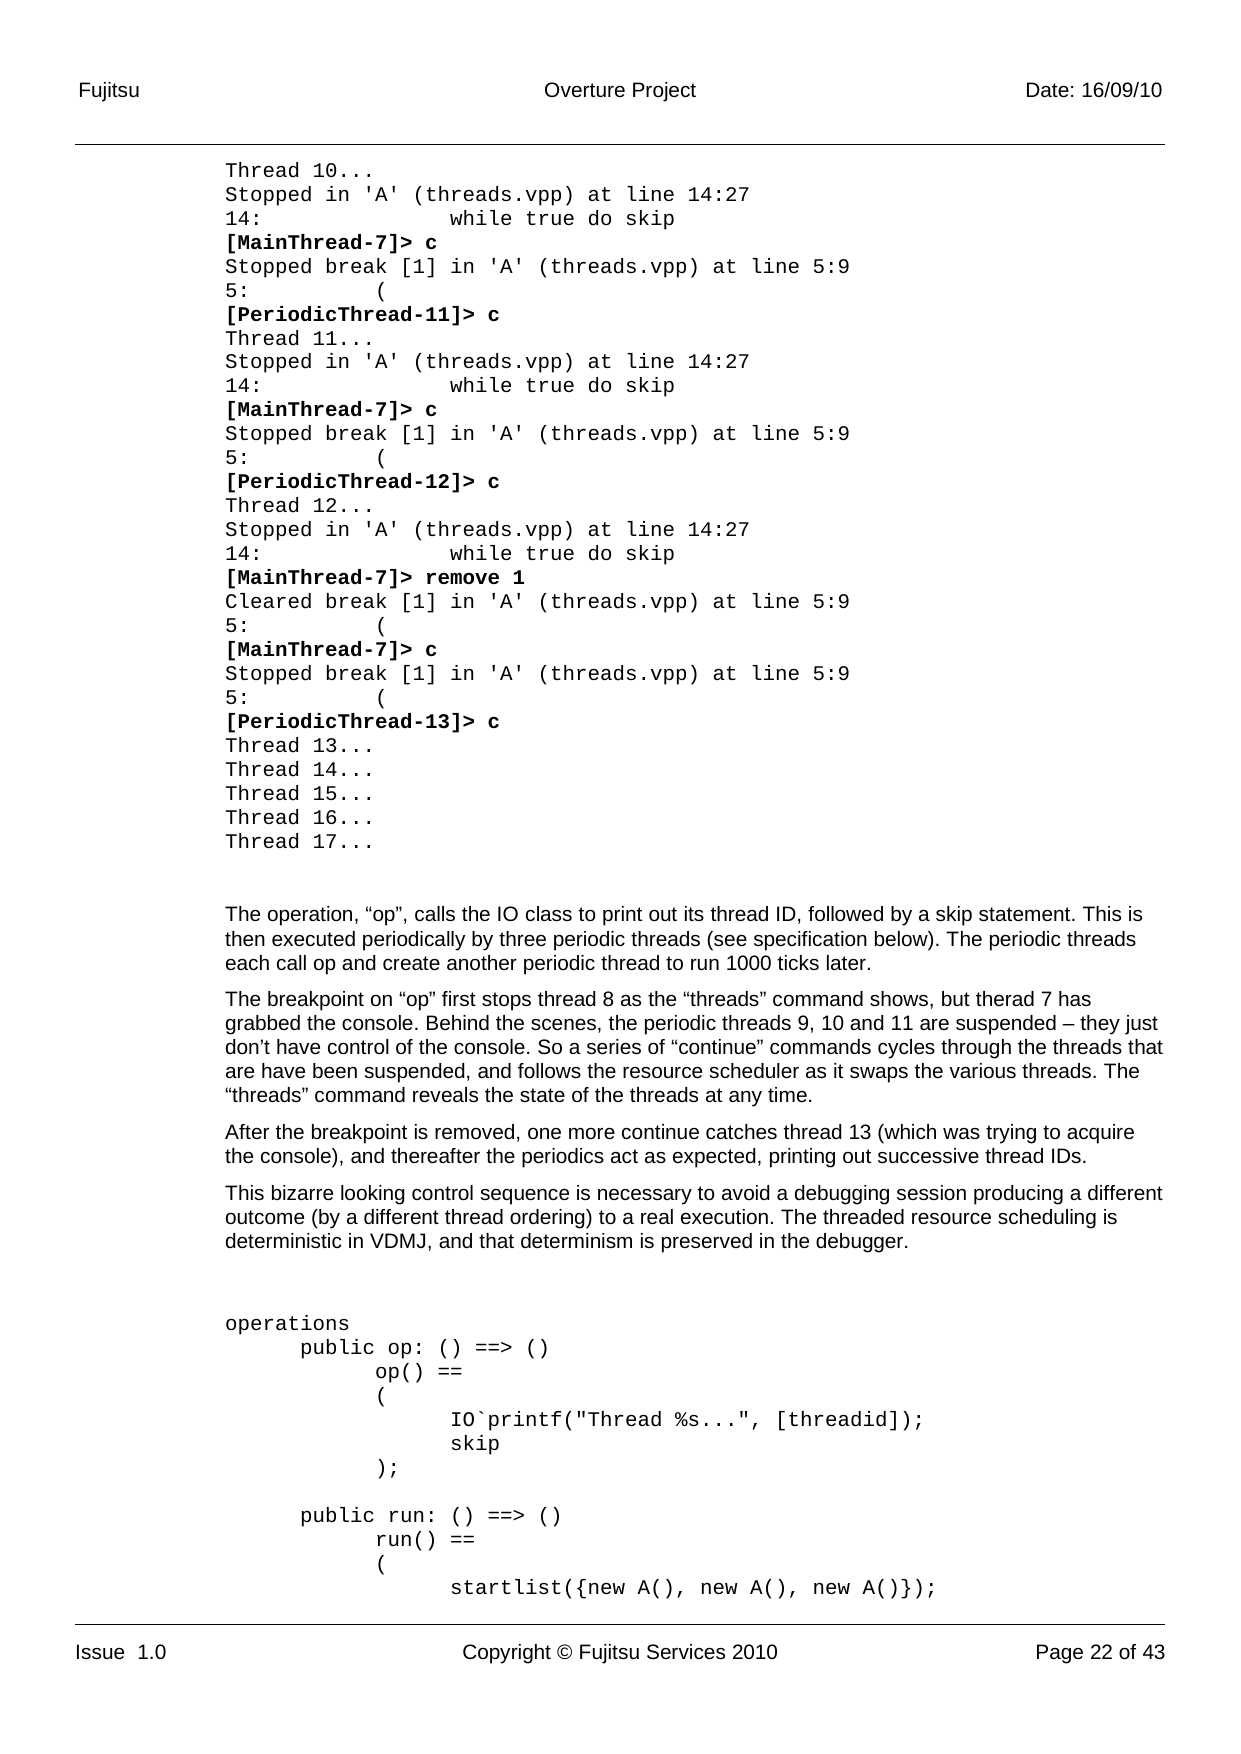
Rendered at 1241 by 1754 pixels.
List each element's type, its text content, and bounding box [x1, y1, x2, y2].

text Thread 13... [225, 735, 1165, 759]
text [MainThread-7]> c [225, 399, 1165, 423]
text operations [225, 1313, 1165, 1337]
text Thread 15... [225, 783, 1165, 807]
text [PeriodicThread-12]> c [225, 471, 1165, 495]
text [MainThread-7]> c [225, 232, 1165, 256]
text 14: while true do skip [225, 208, 1165, 232]
text Thread 17... [225, 831, 1165, 854]
text Thread 10... [225, 160, 1165, 184]
text [MainThread-7]> remove 1 [225, 567, 1165, 591]
text ); [225, 1457, 1165, 1481]
text skip [225, 1433, 1165, 1457]
text startlist({new A(), new A(), new A()}); [225, 1577, 1165, 1601]
text public run: () ==> () [225, 1505, 1165, 1529]
text [MainThread-7]> c [225, 639, 1165, 663]
text [PeriodicThread-11]> c [225, 303, 1165, 327]
text run() == [225, 1529, 1165, 1553]
text public op: () ==> () [225, 1337, 1165, 1361]
text After the breakpoint is removed, one more continue catches thread 13 (which was trying to acquire the console), and thereafter the periodics act as expected, printing out successive thread IDs. [225, 1120, 1165, 1168]
text Thread 14... [225, 759, 1165, 783]
text 14: while true do skip [225, 375, 1165, 399]
text Stopped break [1] in 'A' (threads.vpp) at line 5:9 [225, 256, 1165, 279]
text 5: ( [225, 447, 1165, 471]
text op() == [225, 1361, 1165, 1385]
text Stopped in 'A' (threads.vpp) at line 14:27 [225, 184, 1165, 208]
text IO`printf("Thread %s...", [threadid]); [225, 1409, 1165, 1433]
text The breakpoint on “op” first stops thread 8 as the “threads” command shows, but therad 7 has grabbed the console. Behind the scenes, the periodic threads 9, 10 and 11 are suspended – they just don’t have control of the console. So a series of “continue” commands cycles through the threads that are have been suspended, and follows the resource scheduler as it swaps the various threads. The “threads” command reveals the state of the threads at any time. [225, 987, 1165, 1107]
text Stopped in 'A' (threads.vpp) at line 14:27 [225, 351, 1165, 375]
text Cleared break [1] in 'A' (threads.vpp) at line 5:9 [225, 591, 1165, 615]
text Thread 16... [225, 807, 1165, 831]
text 5: ( [225, 615, 1165, 639]
text Thread 11... [225, 327, 1165, 351]
text 5: ( [225, 687, 1165, 711]
text Stopped break [1] in 'A' (threads.vpp) at line 5:9 [225, 663, 1165, 687]
text Thread 12... [225, 495, 1165, 519]
text ( [225, 1553, 1165, 1577]
text Stopped in 'A' (threads.vpp) at line 14:27 [225, 519, 1165, 543]
text [PeriodicThread-13]> c [225, 711, 1165, 735]
text The operation, “op”, calls the IO class to print out its thread ID, followed by a skip statement. This is then executed periodically by three periodic threads (see specification below). The periodic threads each call op and create another periodic thread to run 1000 ticks later. [225, 902, 1165, 974]
text This bizarre looking control sequence is necessary to avoid a debugging session producing a different outcome (by a different thread ordering) to a real execution. The threaded resource scheduling is deterministic in VDMJ, and that determinism is preserved in the debugger. [225, 1181, 1165, 1253]
text ( [225, 1385, 1165, 1409]
text 14: while true do skip [225, 543, 1165, 567]
text 5: ( [225, 279, 1165, 303]
text Stopped break [1] in 'A' (threads.vpp) at line 5:9 [225, 423, 1165, 447]
